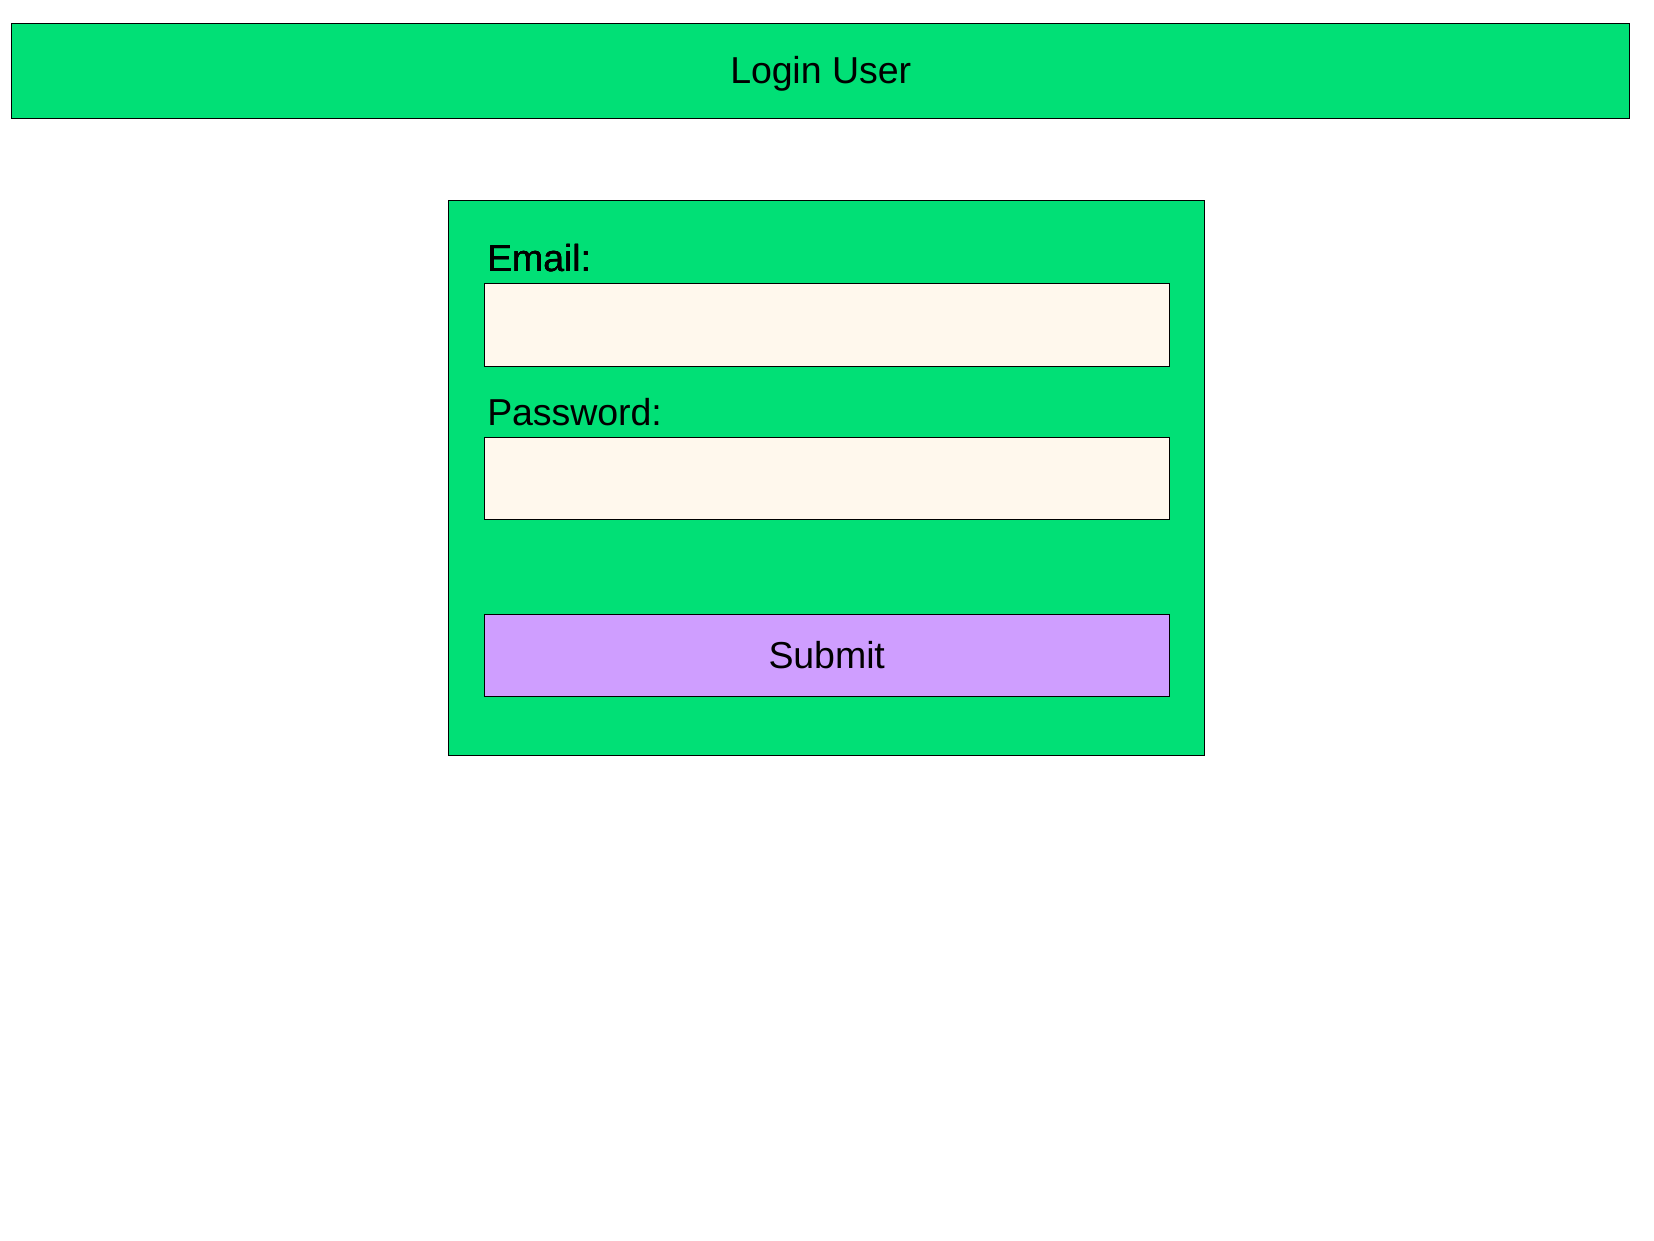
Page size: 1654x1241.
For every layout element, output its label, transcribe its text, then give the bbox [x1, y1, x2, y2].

text_box Email: [472, 230, 607, 288]
text_box Login User [11, 23, 1630, 119]
text_box Password: [472, 383, 677, 441]
text_box [448, 200, 1205, 756]
text_box Submit [484, 614, 1170, 697]
